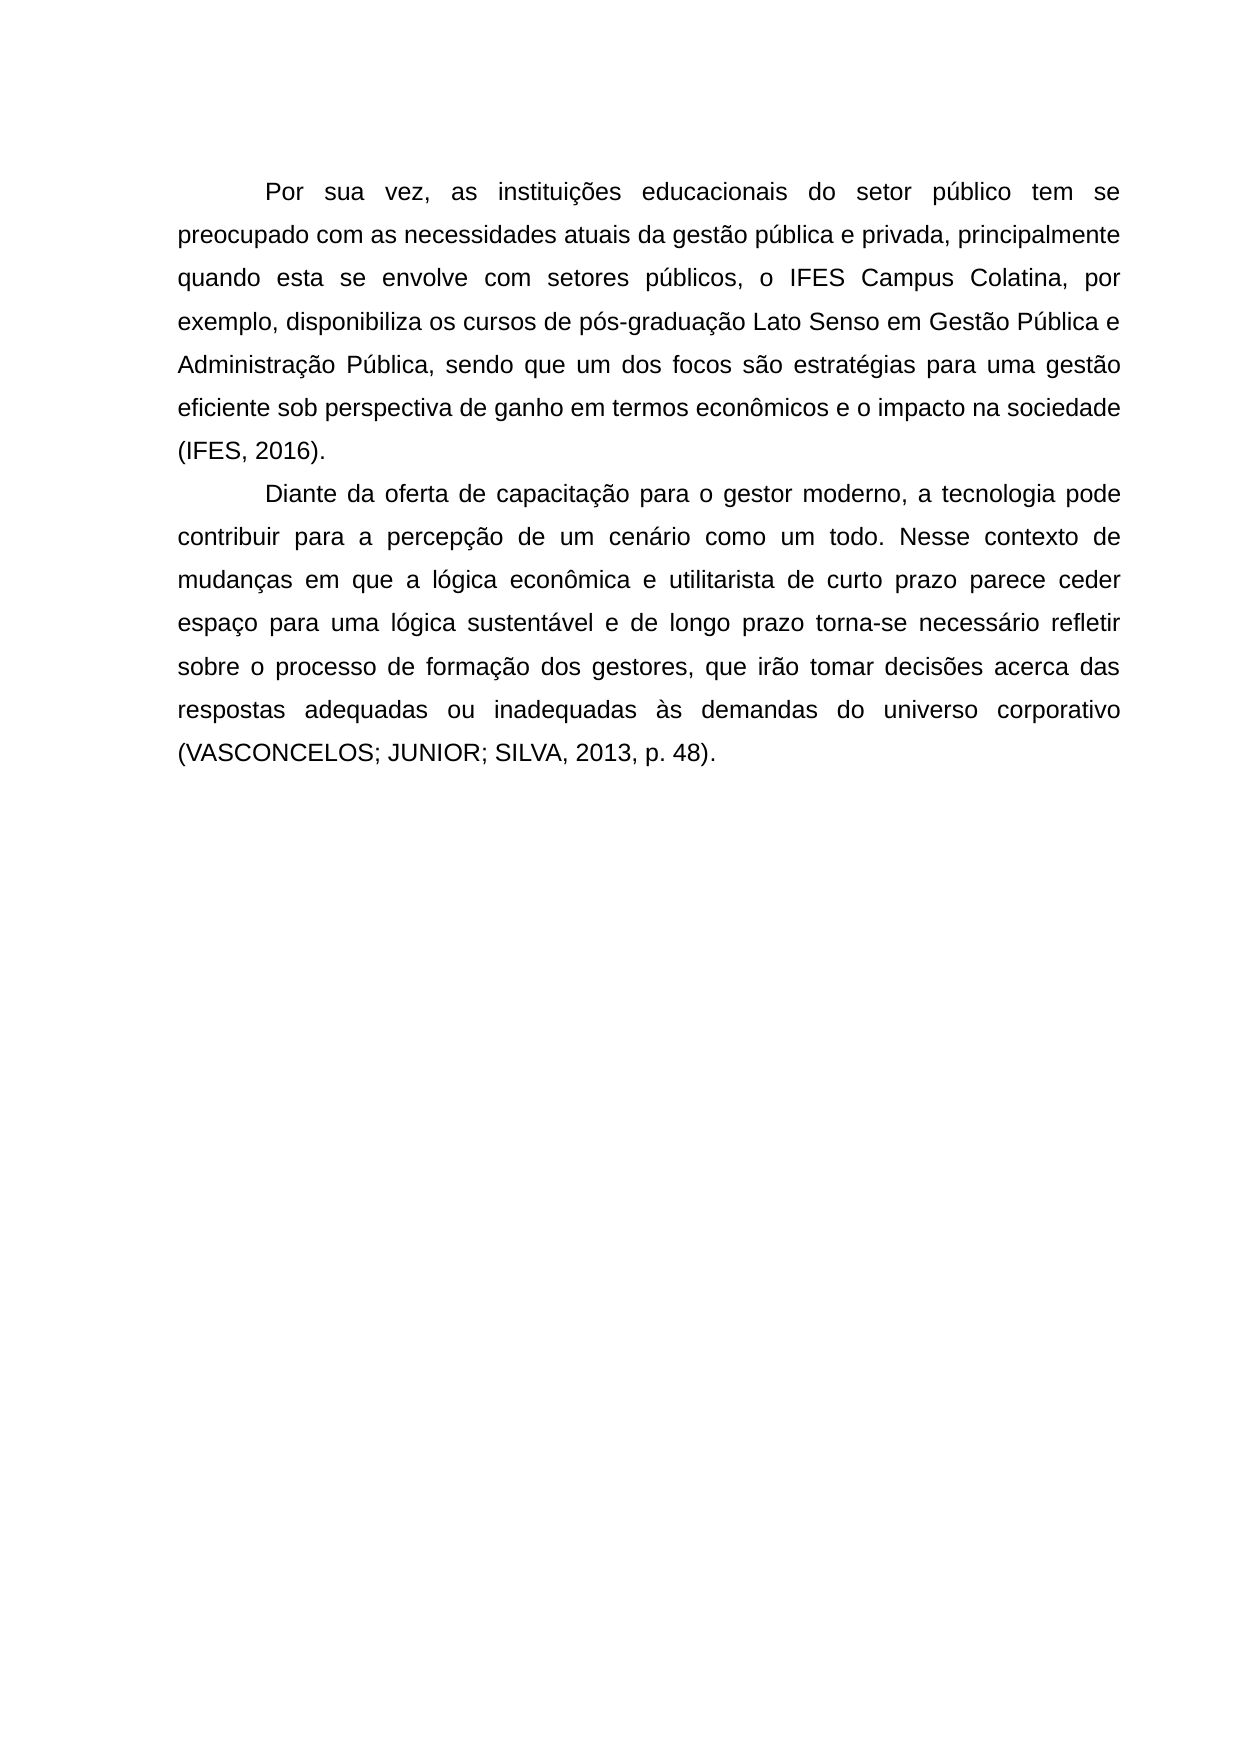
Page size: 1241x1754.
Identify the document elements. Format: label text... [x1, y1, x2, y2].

text Diante da oferta de capacitação para o gestor moderno, a tecnologia pode contribuir para a percepção de um cenário como um todo. Nesse contexto de mudanças em que a lógica econômica e utilitarista de curto prazo parece ceder espaço para uma lógica sustentável e de longo prazo torna-se necessário refletir sobre o processo de formação dos gestores, que irão tomar decisões acerca das respostas adequadas ou inadequadas às demandas do universo corporativo (VASCONCELOS; JUNIOR; SILVA, 2013, p. 48). [177, 479, 1122, 767]
text Por sua vez, as instituições educacionais do setor público tem se preocupado com as necessidades atuais da gestão pública e privada, principalmente quando esta se envolve com setores públicos, o IFES Campus Colatina, por exemplo, disponibiliza os cursos de pós-graduação Lato Senso em Gestão Pública e Administração Pública, sendo que um dos focos são estratégias para uma gestão eficiente sob perspectiva de ganho em termos econômicos e o impacto na sociedade (IFES, 2016). [177, 177, 1122, 465]
